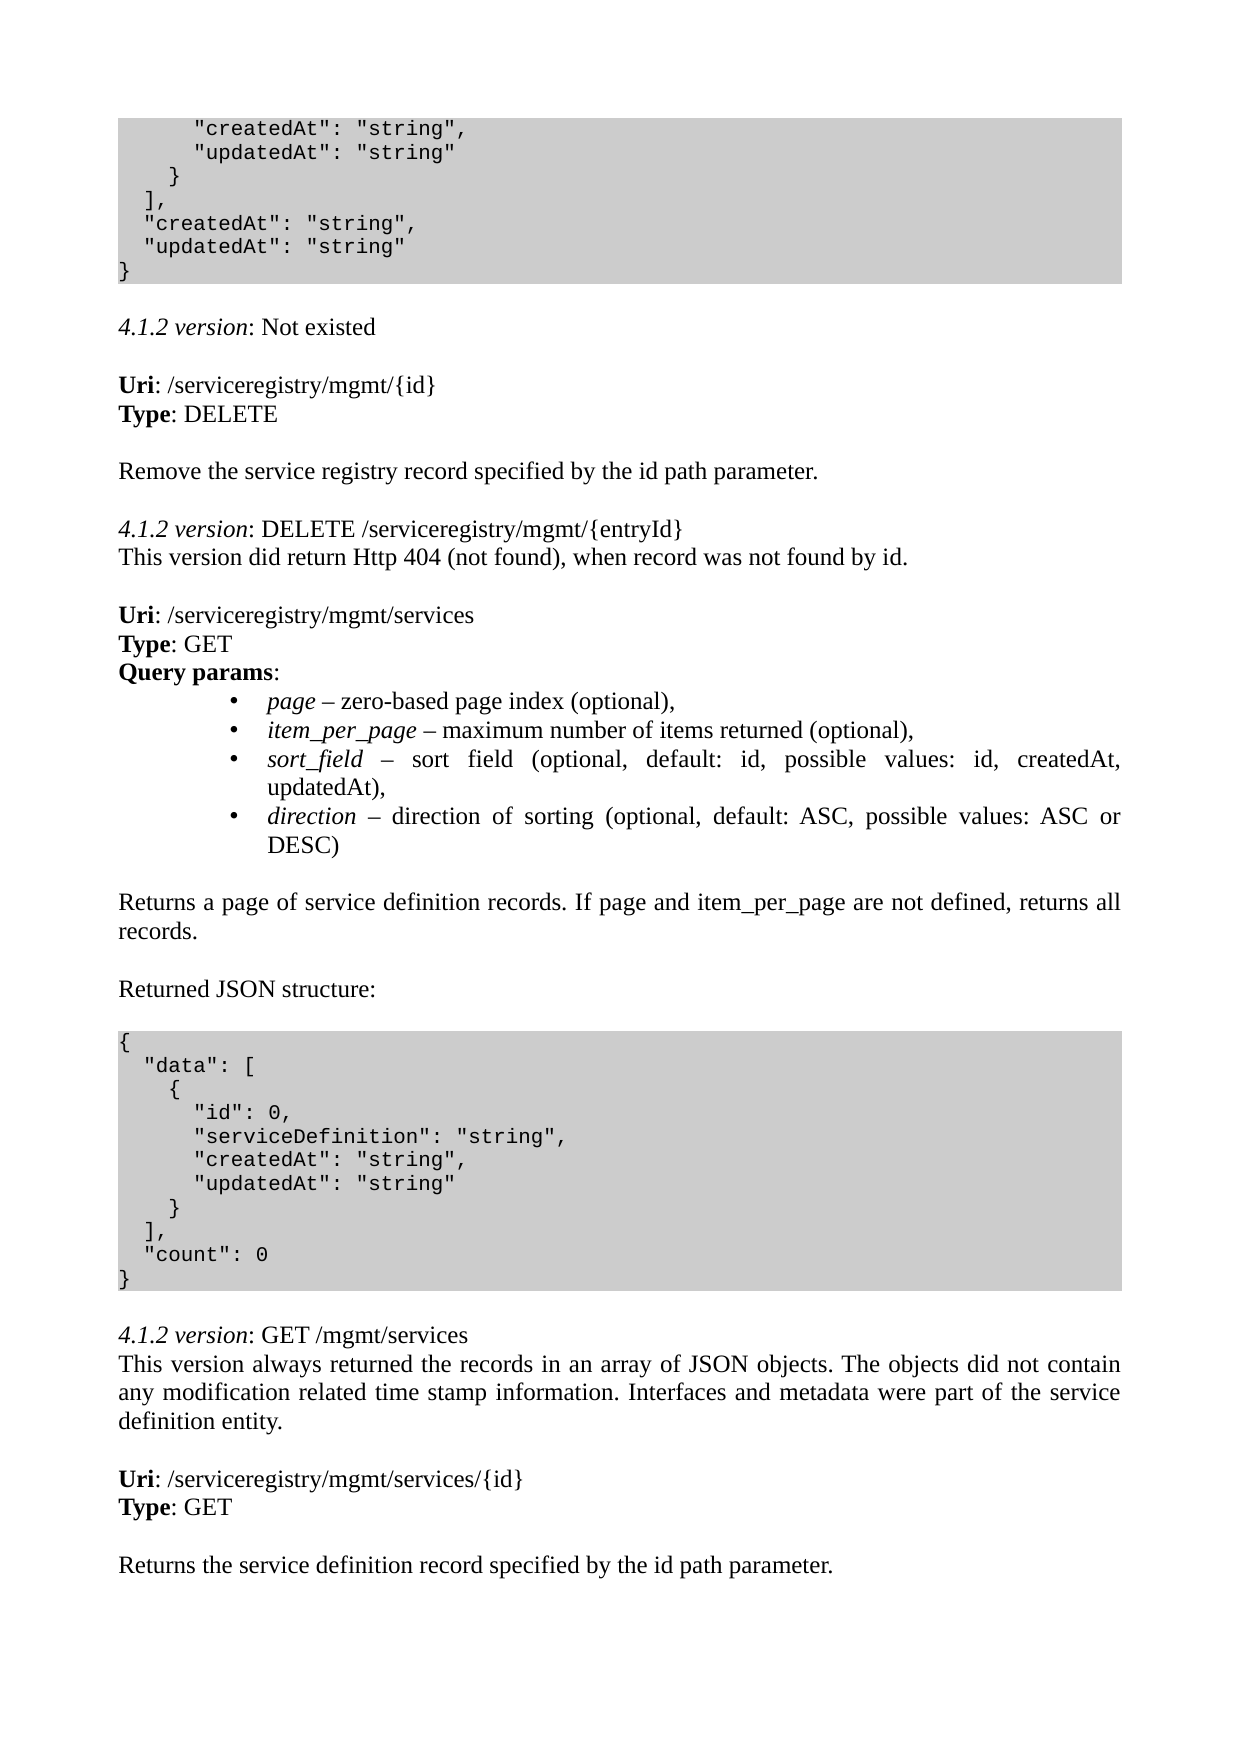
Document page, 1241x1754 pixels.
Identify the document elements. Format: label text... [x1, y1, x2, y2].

text This version always returned the records in an array of JSON objects. The objects did not contain any modification related time stamp information. Interfaces and metadata were part of the service definition entity. [118, 1349, 1122, 1435]
text ], [118, 1220, 1122, 1244]
text Query params: [118, 657, 1122, 686]
text 4.1.2 version: Not existed [118, 312, 1122, 341]
text "count": 0 [118, 1244, 1122, 1268]
text "serviceDefinition": "string", [118, 1126, 1122, 1149]
text Uri: /serviceregistry/mgmt/services/{id} [118, 1464, 1122, 1492]
text Uri: /serviceregistry/mgmt/{id} [118, 370, 1122, 399]
text ], [118, 189, 1122, 213]
text { [118, 1031, 1122, 1055]
text "updatedAt": "string" [118, 142, 1122, 165]
text } [118, 260, 1122, 284]
text Returns a page of service definition records. If page and item_per_page are not defined, returns all records. [118, 887, 1122, 945]
text } [118, 1197, 1122, 1220]
text } [118, 1268, 1122, 1291]
list direction – direction of sorting (optional, default: ASC, possible values: ASC or DESC) [229, 801, 1122, 859]
text "createdAt": "string", [118, 1149, 1122, 1173]
text Returns the service definition record specified by the id path parameter. [118, 1550, 1122, 1579]
text "createdAt": "string", [118, 118, 1122, 142]
text Uri: /serviceregistry/mgmt/services [118, 600, 1122, 629]
list item_per_page – maximum number of items returned (optional), [229, 715, 1122, 744]
text "updatedAt": "string" [118, 236, 1122, 260]
text Remove the service registry record specified by the id path parameter. [118, 456, 1122, 485]
text { [118, 1078, 1122, 1102]
text "id": 0, [118, 1102, 1122, 1126]
list page – zero-based page index (optional), [229, 686, 1122, 715]
text This version did return Http 404 (not found), when record was not found by id. [118, 542, 1122, 571]
text Returned JSON structure: [118, 974, 1122, 1002]
text } [118, 165, 1122, 189]
text Type: GET [118, 629, 1122, 657]
text "createdAt": "string", [118, 213, 1122, 236]
text 4.1.2 version: GET /mgmt/services [118, 1320, 1122, 1349]
text "updatedAt": "string" [118, 1173, 1122, 1197]
text "data": [ [118, 1055, 1122, 1078]
text 4.1.2 version: DELETE /serviceregistry/mgmt/{entryId} [118, 514, 1122, 542]
text Type: DELETE [118, 399, 1122, 427]
list sort_field – sort field (optional, default: id, possible values: id, createdAt, updatedAt), [229, 744, 1122, 801]
text Type: GET [118, 1492, 1122, 1521]
